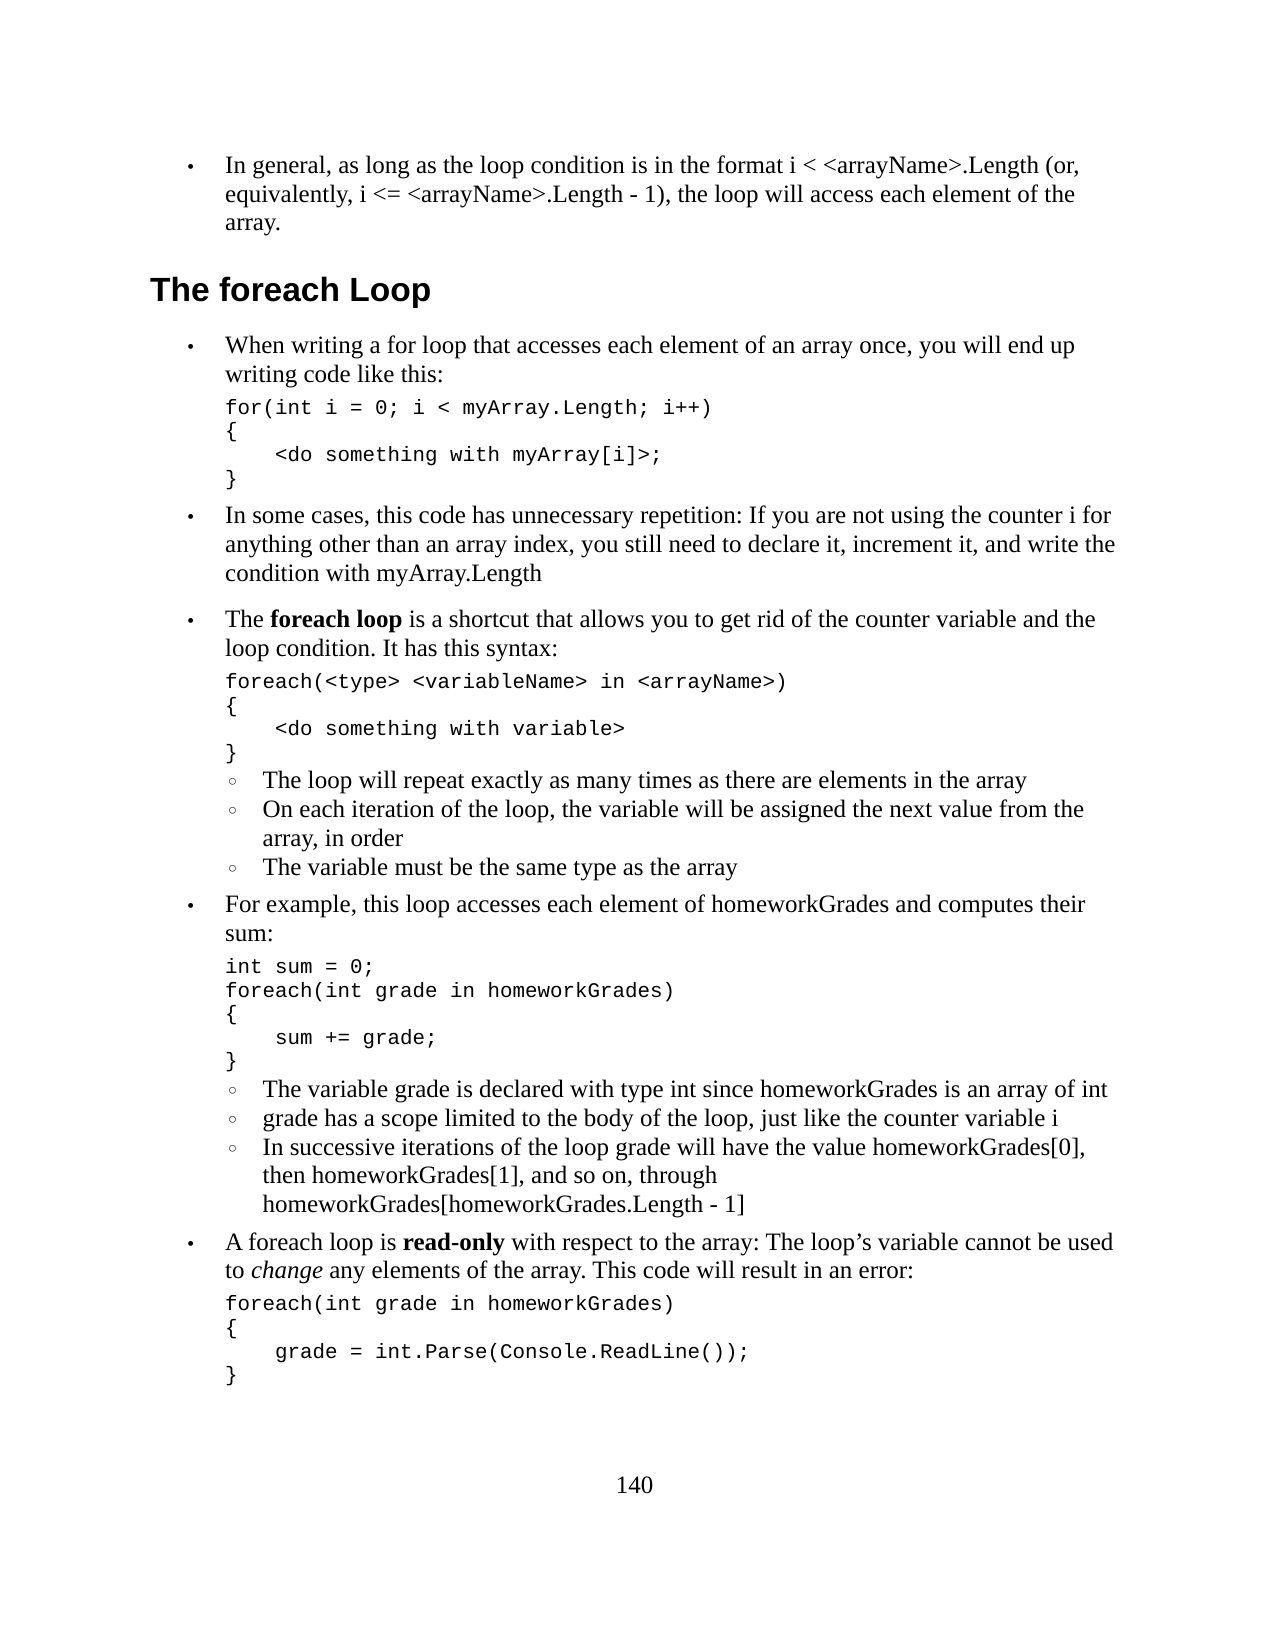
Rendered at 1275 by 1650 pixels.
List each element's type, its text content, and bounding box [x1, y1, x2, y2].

list The variable must be the same type as the array [225, 852, 1125, 881]
list int sum = 0; [187, 956, 1125, 979]
list sum += grade; [187, 1027, 1125, 1051]
list For example, this loop accesses each element of homeworkGrades and computes their sum: [187, 889, 1125, 947]
list In successive iterations of the loop grade will have the value homeworkGrades[0], then homeworkGrades[1], and so on, through homeworkGrades[homeworkGrades.Length - 1] [225, 1132, 1125, 1218]
list foreach(int grade in homeworkGrades) [187, 1293, 1125, 1317]
list { [187, 420, 1125, 444]
list foreach(int grade in homeworkGrades) [187, 979, 1125, 1003]
list } [187, 742, 1125, 766]
list grade has a scope limited to the body of the loop, just like the counter variable i [225, 1103, 1125, 1132]
list for(int i = 0; i < myArray.Length; i++) [187, 397, 1125, 420]
list A foreach loop is read-only with respect to the array: The loop’s variable cannot be used to change any elements of the array. This code will result in an error: [187, 1227, 1125, 1284]
list On each iteration of the loop, the variable will be assigned the next value from the array, in order [225, 794, 1125, 852]
list } [187, 468, 1125, 491]
list { [187, 1003, 1125, 1027]
subtitle The foreach Loop [150, 270, 1125, 309]
list { [187, 1317, 1125, 1341]
list } [187, 1051, 1125, 1074]
list The foreach loop is a shortcut that allows you to get rid of the counter variable and the loop condition. It has this syntax: [187, 604, 1125, 662]
list <do something with variable> [187, 718, 1125, 742]
list In some cases, this code has unnecessary repetition: If you are not using the counter i for anything other than an array index, you still need to declare it, increment it, and write the condition with myArray.Length [187, 500, 1125, 587]
list foreach(<type> <variableName> in <arrayName>) [187, 671, 1125, 694]
list } [187, 1364, 1125, 1388]
list <do something with myArray[i]>; [187, 444, 1125, 468]
list { [187, 694, 1125, 718]
list grade = int.Parse(Console.ReadLine()); [187, 1341, 1125, 1364]
list The loop will repeat exactly as many times as there are elements in the array [225, 766, 1125, 794]
list The variable grade is declared with type int since homeworkGrades is an array of int [225, 1074, 1125, 1103]
list When writing a for loop that accesses each element of an array once, you will end up writing code like this: [187, 330, 1125, 388]
list In general, as long as the loop condition is in the format i < <arrayName>.Length (or, equivalently, i <= <arrayName>.Length - 1), the loop will access each element of the array. [187, 150, 1125, 236]
